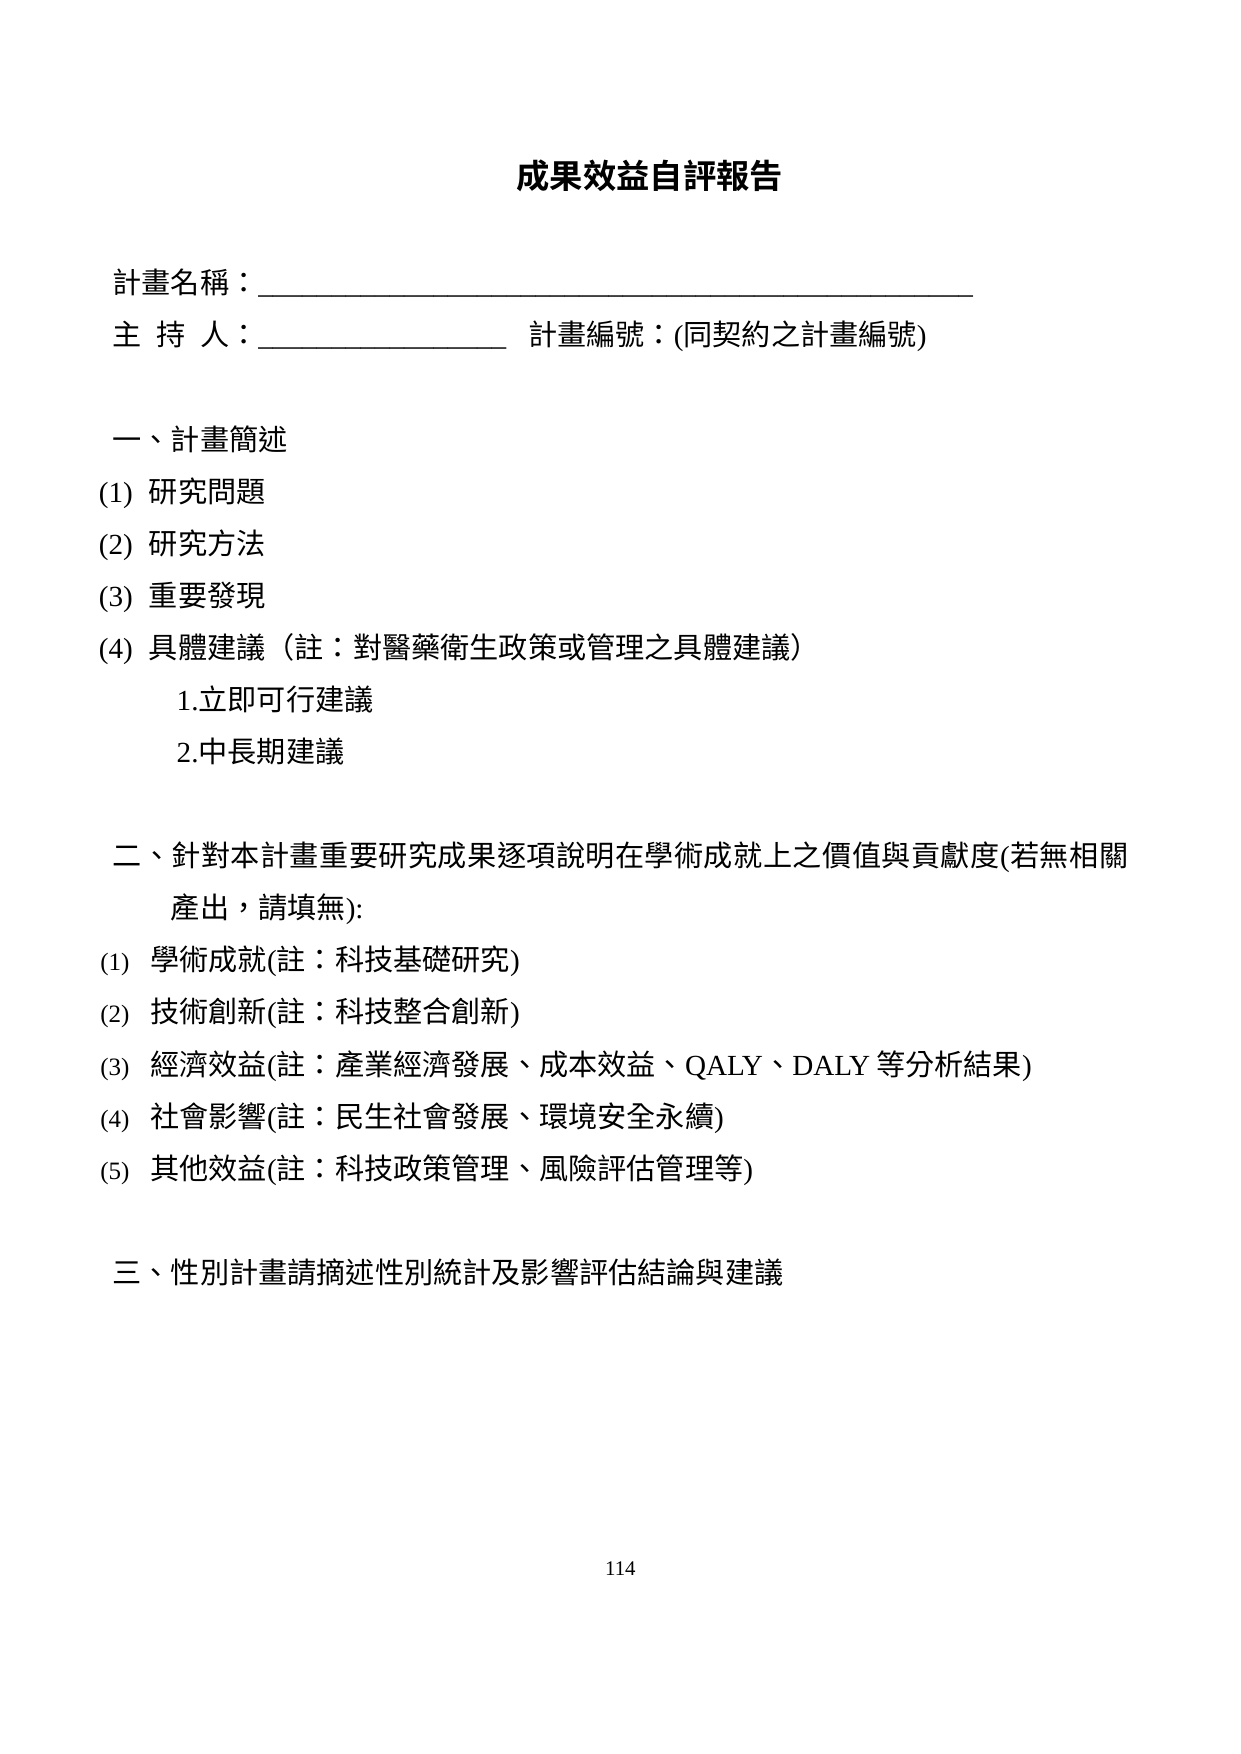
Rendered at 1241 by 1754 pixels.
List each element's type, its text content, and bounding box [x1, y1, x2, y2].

list 社會影響(註：民生社會發展、環境安全永續) [100, 1085, 1128, 1137]
list 研究問題 [99, 460, 1128, 512]
text 三、性別計畫請摘述性別統計及影響評估結論與建議 [112, 1242, 1128, 1294]
list 經濟效益(註：產業經濟發展、成本效益、QALY、DALY等分析結果) [100, 1033, 1128, 1085]
list 技術創新(註：科技整合創新) [100, 981, 1128, 1033]
text 1.立即可行建議 [176, 669, 1128, 721]
list 其他效益(註：科技政策管理、風險評估管理等) [100, 1137, 1128, 1189]
text 一、計畫簡述 [112, 408, 1128, 460]
text 計畫名稱：_________________________________________________ [112, 252, 1128, 304]
text 主 持 人：_________________ 計畫編號：(同契約之計畫編號) [112, 304, 1128, 356]
text 2.中長期建議 [176, 721, 1128, 773]
list 重要發現 [99, 564, 1128, 617]
list 具體建議（註：對醫藥衛生政策或管理之具體建議） [99, 617, 1128, 669]
list 研究方法 [99, 512, 1128, 564]
text 成果效益自評報告 [171, 150, 1128, 198]
list 學術成就(註：科技基礎研究) [100, 929, 1128, 981]
text 二、針對本計畫重要研究成果逐項說明在學術成就上之價值與貢獻度(若無相關產出，請填無): [112, 825, 1128, 929]
